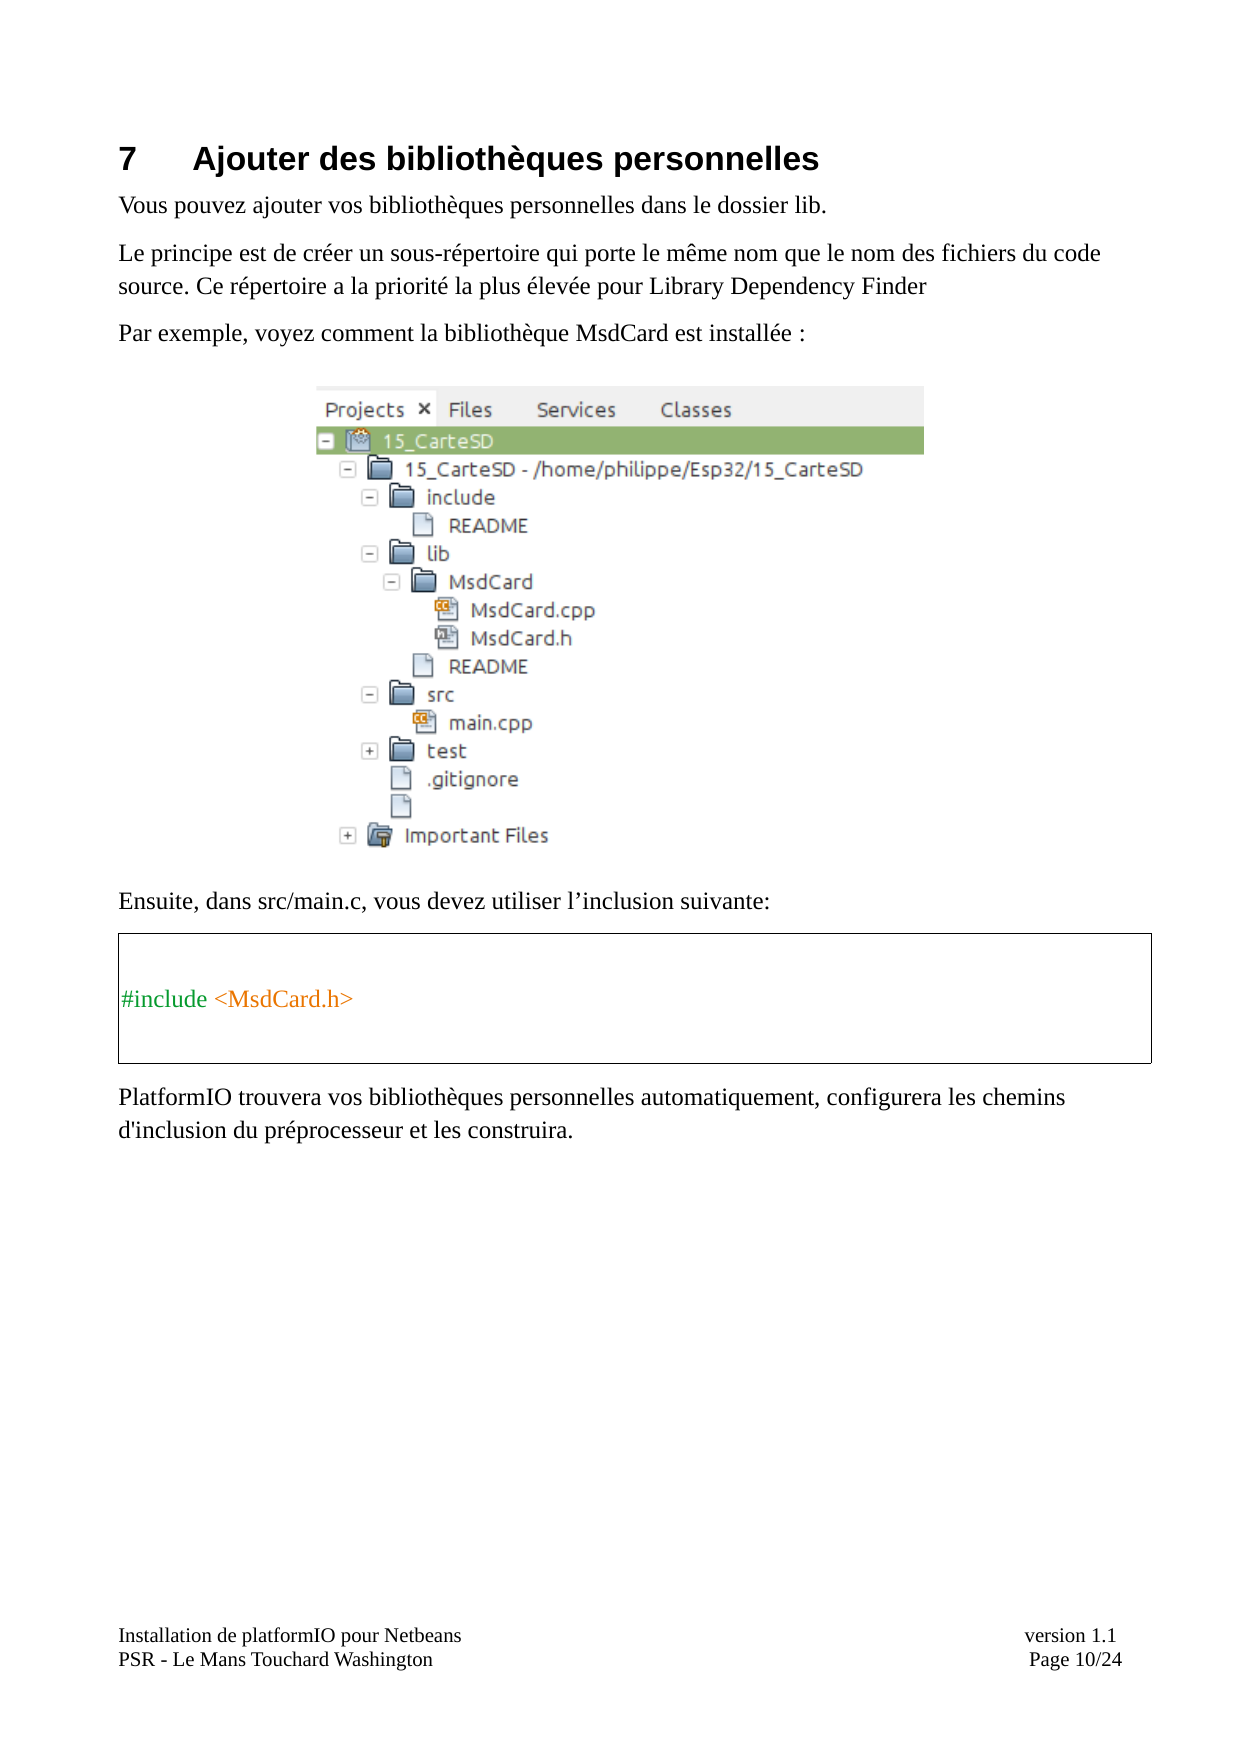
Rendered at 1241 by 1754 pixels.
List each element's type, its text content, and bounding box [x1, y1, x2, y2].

text Ensuite, dans src/main.c, vous devez utiliser l’inclusion suivante: [118, 366, 1151, 914]
subtitle Ajouter des bibliothèques personnelles [118, 139, 1151, 178]
text Par exemple, voyez comment la bibliothèque MsdCard est installée : [118, 318, 1151, 347]
text PlatformIO trouvera vos bibliothèques personnelles automatiquement, configurera les chemins d'inclusion du préprocesseur et les construira. [118, 1082, 1151, 1144]
picture [316, 386, 924, 882]
text Le principe est de créer un sous-répertoire qui porte le même nom que le nom des fichiers du code source. Ce répertoire a la priorité la plus élevée pour Library Dependency Finder [118, 238, 1151, 299]
text Vous pouvez ajouter vos bibliothèques personnelles dans le dossier lib. [118, 190, 1151, 219]
text #include <MsdCard.h> [119, 981, 1151, 1013]
